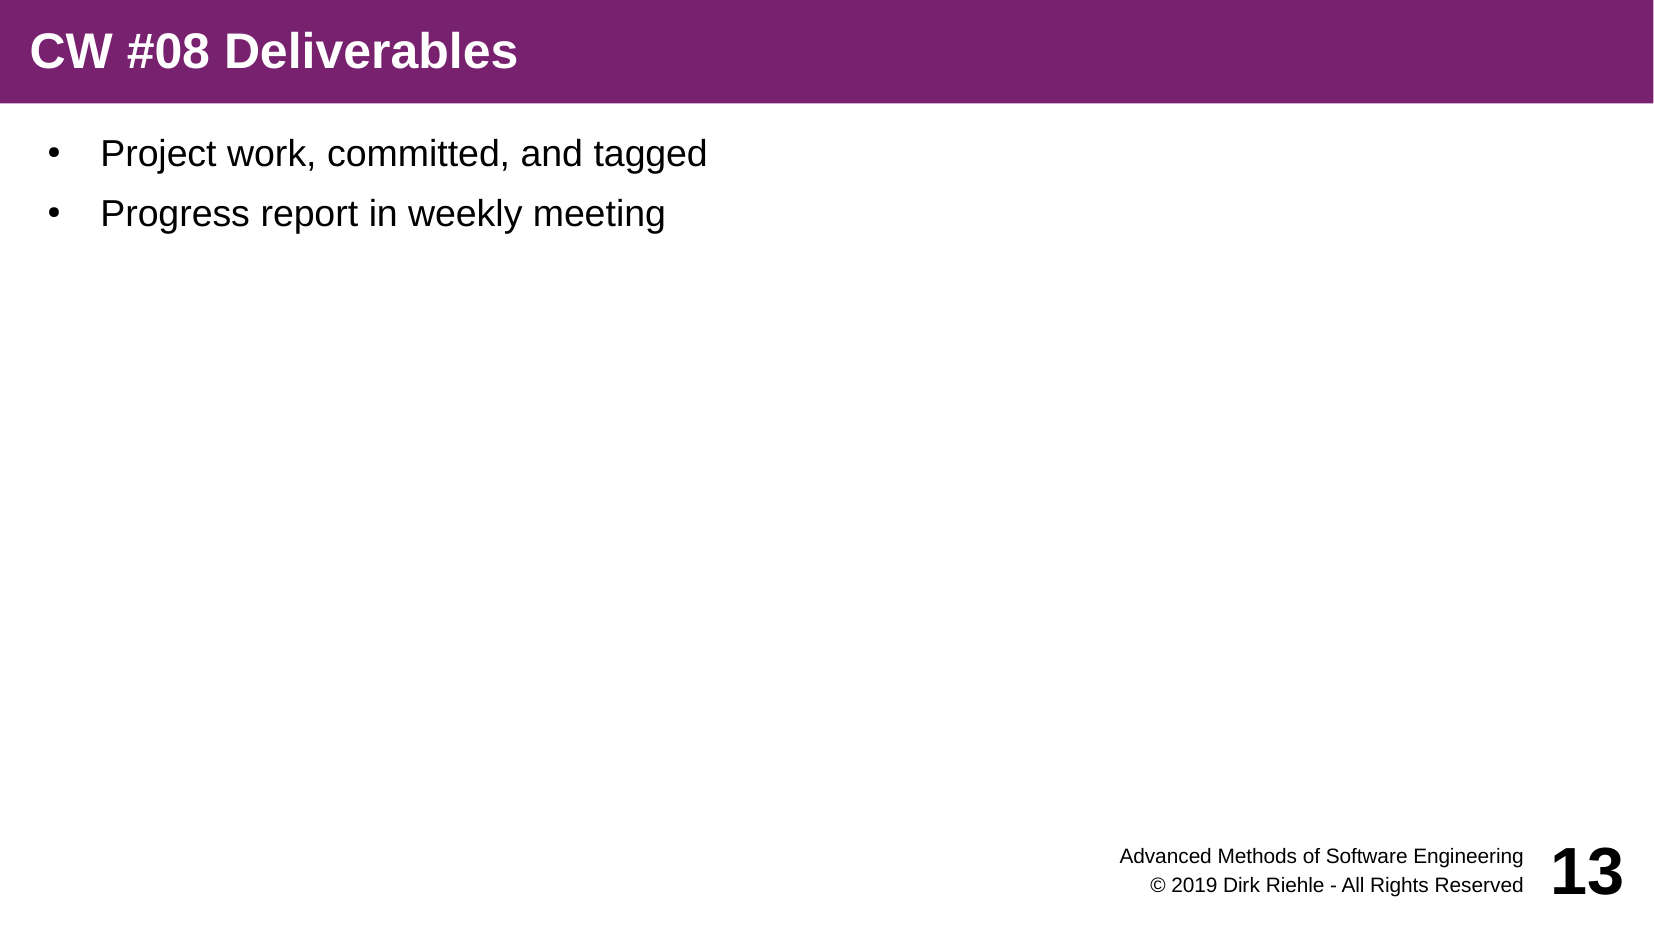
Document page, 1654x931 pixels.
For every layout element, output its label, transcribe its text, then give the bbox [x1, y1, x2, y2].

title CW #08 Deliverables [0, 0, 1654, 104]
list Project work, committed, and tagged Progress report in weekly meeting [29, 132, 1625, 798]
